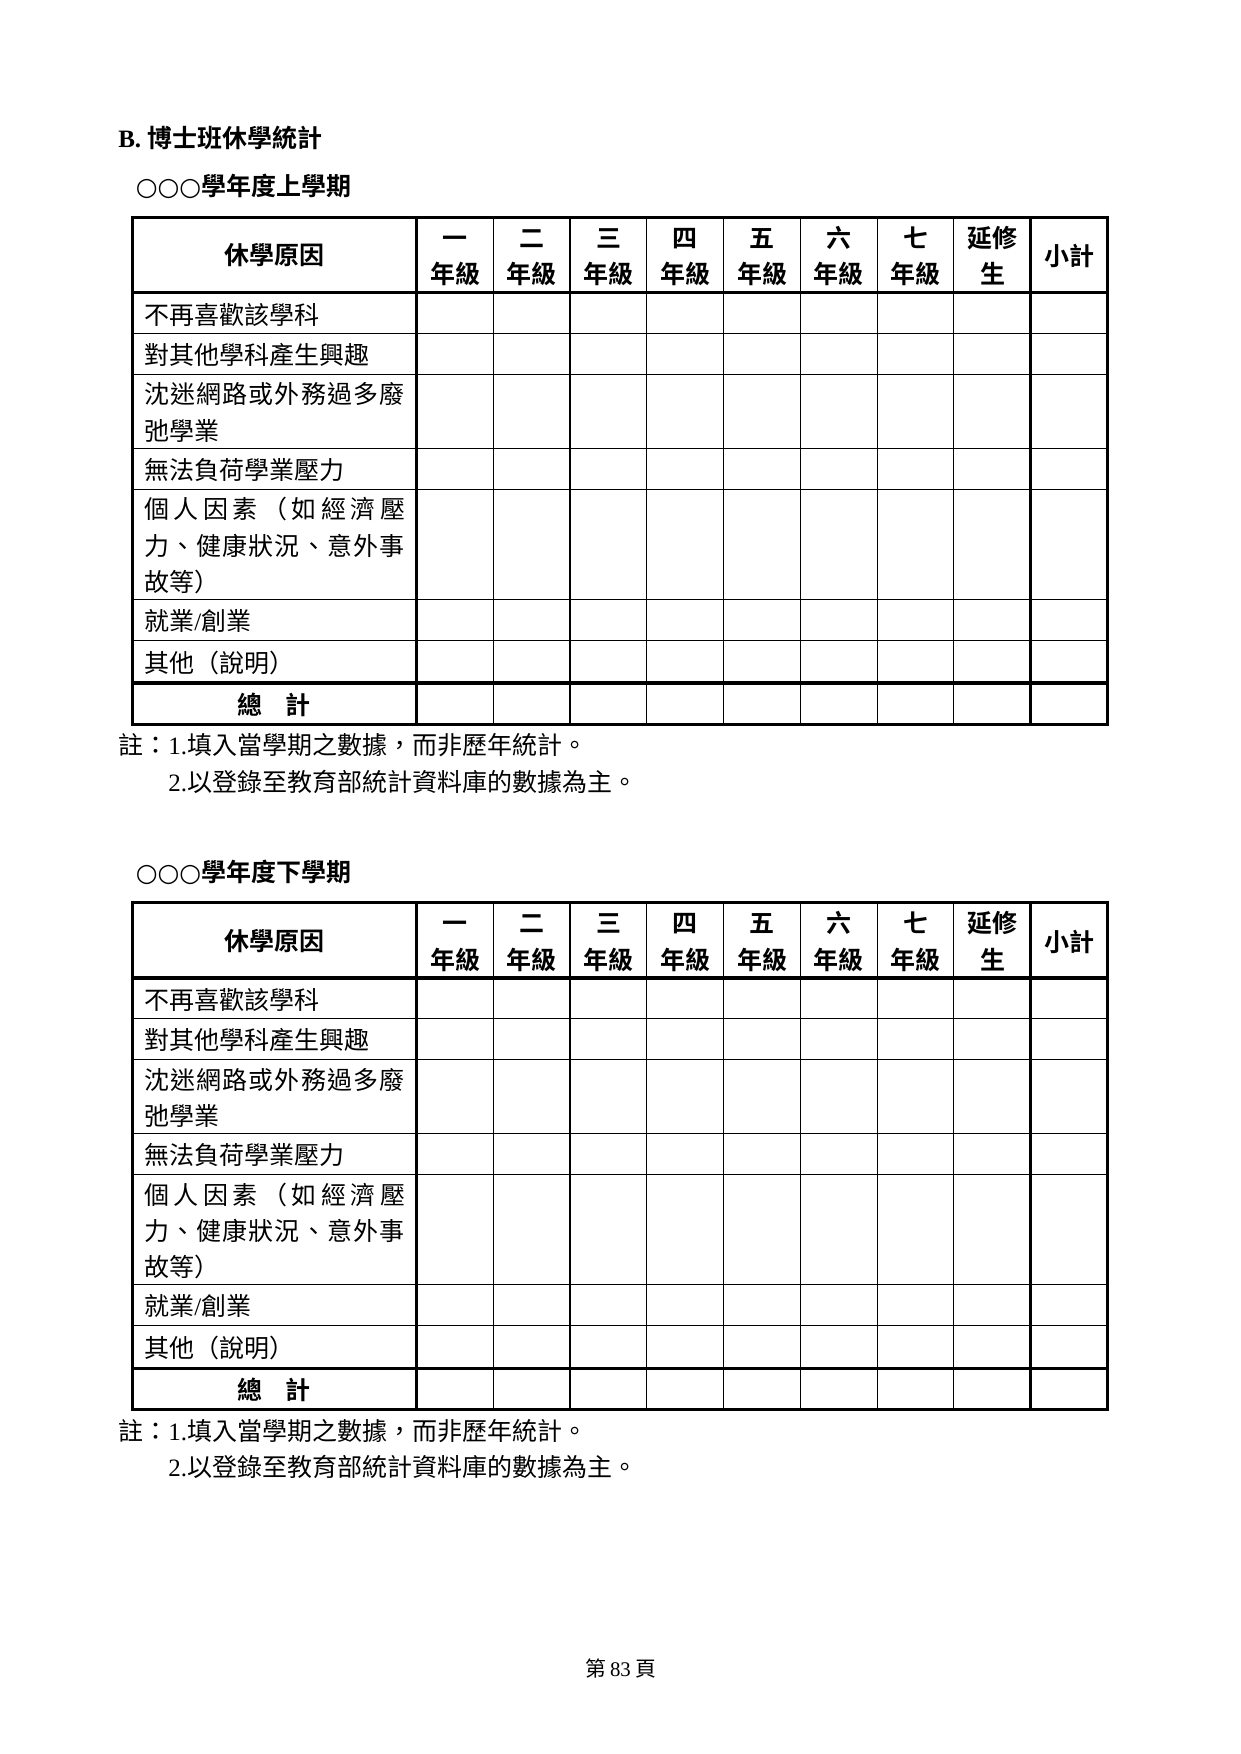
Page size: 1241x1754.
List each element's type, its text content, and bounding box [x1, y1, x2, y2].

table_cell [724, 600, 800, 640]
table_header 休學原因 [134, 219, 415, 291]
table_cell [724, 490, 800, 599]
table_cell [954, 1134, 1029, 1174]
table_cell [954, 1285, 1029, 1325]
table_cell 對其他學科產生興趣 [134, 1019, 415, 1059]
table_cell 總 計 [134, 1370, 415, 1408]
table_cell [494, 685, 569, 723]
table_cell [801, 1326, 877, 1367]
table_cell [954, 334, 1029, 374]
table_cell [801, 641, 877, 681]
table_cell [571, 334, 646, 374]
table_cell [418, 980, 493, 1018]
table_cell [571, 1060, 646, 1133]
table_cell [494, 490, 569, 599]
table_cell [801, 334, 877, 374]
table_cell [418, 1019, 493, 1059]
table_cell [1032, 600, 1106, 640]
table_cell [801, 600, 877, 640]
table_cell [647, 1326, 723, 1367]
table_cell [494, 1134, 569, 1174]
table_cell [647, 1060, 723, 1133]
table_header 六 年級 [801, 219, 877, 291]
table_cell [494, 449, 569, 489]
table_cell [878, 490, 953, 599]
table_cell [878, 600, 953, 640]
table_cell [494, 294, 569, 333]
table_cell [418, 490, 493, 599]
table_cell [494, 641, 569, 681]
table_cell [647, 600, 723, 640]
table_cell [724, 1019, 800, 1059]
table_cell [878, 294, 953, 333]
table_cell [878, 980, 953, 1018]
table_cell [724, 1060, 800, 1133]
table_cell [494, 1326, 569, 1367]
table_cell [571, 375, 646, 447]
table_cell [1032, 685, 1106, 723]
table_cell [571, 685, 646, 723]
table_cell [878, 1326, 953, 1367]
table_cell [1032, 1175, 1106, 1284]
text 註：1.填入當學期之數據，而非歷年統計。 [118, 726, 1122, 762]
table_cell 不再喜歡該學科 [134, 980, 415, 1018]
table_cell [571, 294, 646, 333]
table_cell [954, 490, 1029, 599]
table_cell [801, 1060, 877, 1133]
table_cell [724, 449, 800, 489]
table_cell [954, 294, 1029, 333]
table_cell [418, 1326, 493, 1367]
table_cell [1032, 490, 1106, 599]
table_cell [724, 685, 800, 723]
table_cell 沈迷網路或外務過多廢弛學業 [134, 1060, 415, 1133]
table_header 延修生 [954, 219, 1029, 291]
table_cell [418, 641, 493, 681]
table_cell [1032, 980, 1106, 1018]
table_cell [954, 1060, 1029, 1133]
table_cell [724, 641, 800, 681]
table_cell [724, 1370, 800, 1408]
table_cell [418, 600, 493, 640]
table_cell [1032, 1285, 1106, 1325]
table_cell [801, 1370, 877, 1408]
table_cell [647, 449, 723, 489]
table_cell [801, 980, 877, 1018]
table_cell [494, 1285, 569, 1325]
table_cell [418, 1134, 493, 1174]
table_cell 就業/創業 [134, 600, 415, 640]
table_cell [954, 375, 1029, 447]
table_cell 無法負荷學業壓力 [134, 1134, 415, 1174]
table_header 五 年級 [724, 219, 800, 291]
text B. 博士班休學統計 [118, 118, 1197, 154]
table_cell [878, 1134, 953, 1174]
table_cell [418, 449, 493, 489]
table_cell [801, 685, 877, 723]
text ○○○學年度下學期 [136, 852, 1122, 888]
text 2.以登錄至教育部統計資料庫的數據為主。 [118, 1447, 1122, 1483]
table_cell [494, 334, 569, 374]
table_cell [571, 1019, 646, 1059]
table_cell 個人因素（如經濟壓力、健康狀況、意外事故等） [134, 1175, 415, 1284]
table_header 四 年級 [647, 904, 723, 976]
table_header 休學原因 [134, 904, 415, 976]
table_cell [571, 600, 646, 640]
table_cell [647, 641, 723, 681]
table_header 五 年級 [724, 904, 800, 976]
table_header 延修生 [954, 904, 1029, 976]
table_header 七 年級 [878, 904, 953, 976]
table_cell [801, 490, 877, 599]
table_cell [724, 334, 800, 374]
table_cell [418, 1285, 493, 1325]
text 註：1.填入當學期之數據，而非歷年統計。 [118, 1411, 1122, 1447]
table_cell [647, 685, 723, 723]
table_cell [878, 375, 953, 447]
table_cell [724, 1175, 800, 1284]
table_cell [647, 1285, 723, 1325]
table_cell [571, 980, 646, 1018]
table_cell [418, 334, 493, 374]
table_cell [418, 1370, 493, 1408]
table_cell [878, 685, 953, 723]
table_cell [801, 1019, 877, 1059]
text 2.以登錄至教育部統計資料庫的數據為主。 [118, 762, 1122, 798]
table_cell 個人因素（如經濟壓力、健康狀況、意外事故等） [134, 490, 415, 599]
table_header 一 年級 [418, 219, 493, 291]
table_cell 沈迷網路或外務過多廢弛學業 [134, 375, 415, 447]
table_cell [1032, 1060, 1106, 1133]
table_cell 無法負荷學業壓力 [134, 449, 415, 489]
table_cell [724, 1134, 800, 1174]
table_cell 不再喜歡該學科 [134, 294, 415, 333]
table_cell [1032, 449, 1106, 489]
table_cell [571, 641, 646, 681]
table_header 一 年級 [418, 904, 493, 976]
table_cell [494, 1175, 569, 1284]
table_cell [494, 980, 569, 1018]
table_cell [954, 1370, 1029, 1408]
table_cell [801, 294, 877, 333]
table_header 二 年級 [494, 219, 569, 291]
table_cell [801, 1134, 877, 1174]
table_cell [954, 600, 1029, 640]
table_cell [1032, 641, 1106, 681]
table_cell [1032, 1370, 1106, 1408]
table_header 四 年級 [647, 219, 723, 291]
table_cell [571, 1175, 646, 1284]
table_cell [494, 600, 569, 640]
table_cell [878, 334, 953, 374]
table_cell [878, 449, 953, 489]
table_header 二 年級 [494, 904, 569, 976]
table_cell [1032, 334, 1106, 374]
table_cell [494, 1370, 569, 1408]
table_cell [878, 641, 953, 681]
table_cell [954, 449, 1029, 489]
table_cell [418, 294, 493, 333]
table_header 七 年級 [878, 219, 953, 291]
table_cell [724, 980, 800, 1018]
table_cell [801, 1175, 877, 1284]
table_header 小計 [1032, 904, 1106, 976]
table_cell [1032, 1019, 1106, 1059]
table_header 小計 [1032, 219, 1106, 291]
table_cell [418, 1060, 493, 1133]
table_cell [724, 375, 800, 447]
table_cell [954, 641, 1029, 681]
table_cell [647, 1175, 723, 1284]
table_cell [801, 449, 877, 489]
table_cell [954, 1175, 1029, 1284]
table_cell [571, 1285, 646, 1325]
table_header 六 年級 [801, 904, 877, 976]
table_cell 總 計 [134, 685, 415, 723]
table_cell [647, 490, 723, 599]
table_cell [878, 1019, 953, 1059]
table_cell 就業/創業 [134, 1285, 415, 1325]
table_cell [724, 294, 800, 333]
table_cell [647, 1134, 723, 1174]
text ○○○學年度上學期 [136, 167, 1122, 203]
table_cell [801, 375, 877, 447]
table_cell [878, 1370, 953, 1408]
table_cell [724, 1285, 800, 1325]
table_cell [954, 1326, 1029, 1367]
table_cell [1032, 1326, 1106, 1367]
table_cell [494, 1019, 569, 1059]
table_cell [878, 1175, 953, 1284]
table_header 三 年級 [571, 904, 646, 976]
table_cell [494, 375, 569, 447]
table_cell [801, 1285, 877, 1325]
table_cell [418, 685, 493, 723]
table_cell [571, 1326, 646, 1367]
table_cell [647, 1019, 723, 1059]
table_cell [571, 490, 646, 599]
table_cell [954, 685, 1029, 723]
table_cell 其他（說明） [134, 641, 415, 681]
table_cell [878, 1285, 953, 1325]
table_cell [954, 980, 1029, 1018]
table_cell [954, 1019, 1029, 1059]
table_cell [878, 1060, 953, 1133]
table_cell [647, 1370, 723, 1408]
table_cell [1032, 294, 1106, 333]
table_cell [571, 449, 646, 489]
table_cell [571, 1370, 646, 1408]
table_cell [647, 375, 723, 447]
table_cell 對其他學科產生興趣 [134, 334, 415, 374]
table_cell [571, 1134, 646, 1174]
table_cell [1032, 375, 1106, 447]
table_cell [1032, 1134, 1106, 1174]
table_cell [647, 334, 723, 374]
table_cell [418, 1175, 493, 1284]
table_header 三 年級 [571, 219, 646, 291]
table_cell 其他（說明） [134, 1326, 415, 1367]
table_cell [724, 1326, 800, 1367]
table_cell [418, 375, 493, 447]
table_cell [647, 980, 723, 1018]
table_cell [494, 1060, 569, 1133]
table_cell [647, 294, 723, 333]
